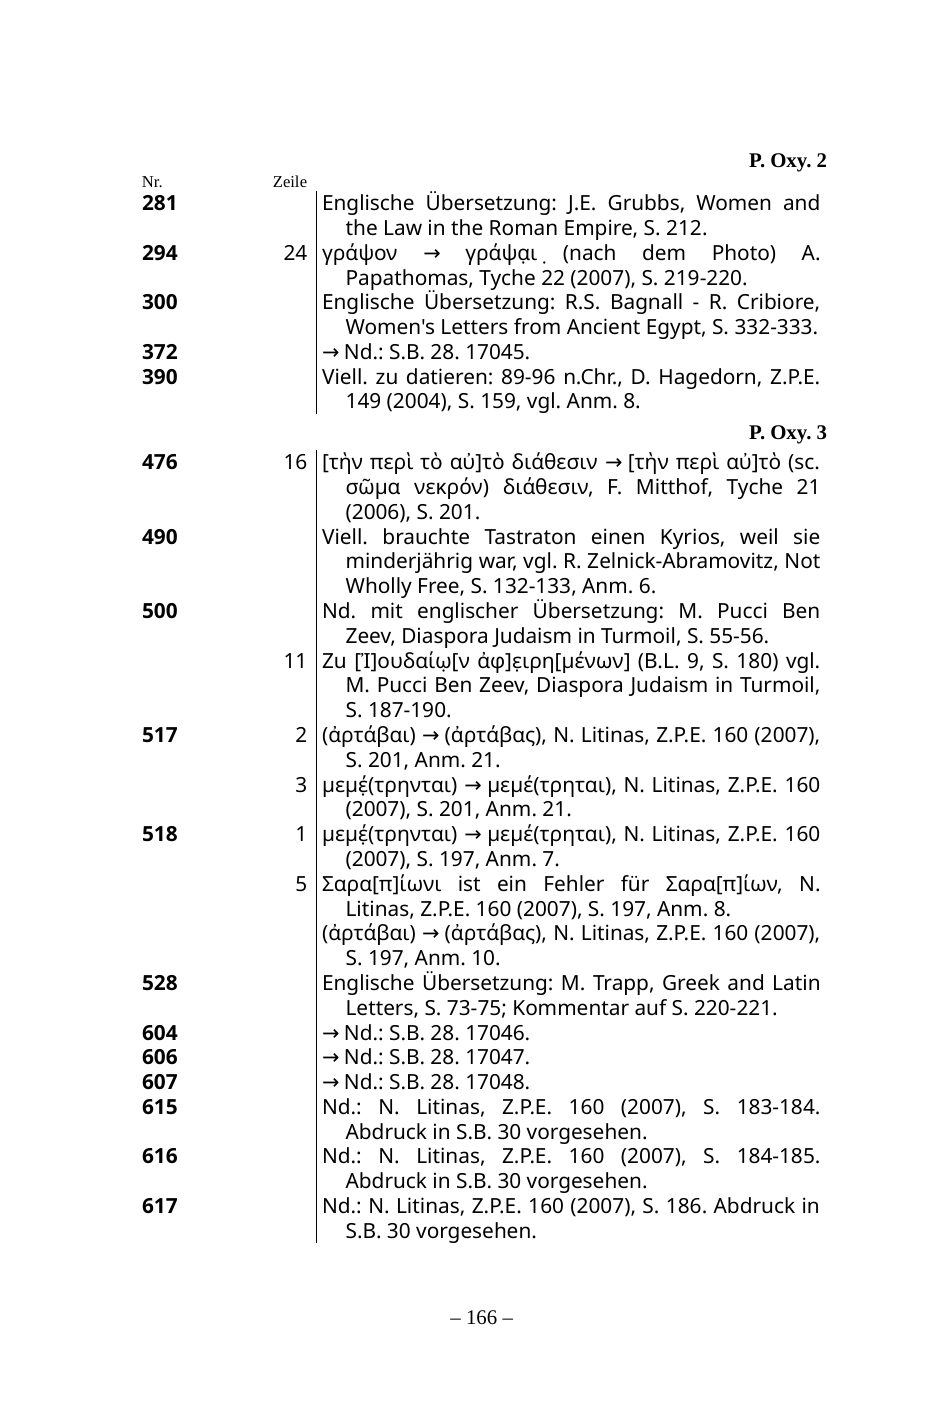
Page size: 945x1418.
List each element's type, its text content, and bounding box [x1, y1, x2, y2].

table_cell 606 [136, 1045, 316, 1070]
table_cell 607 [136, 1070, 316, 1094]
table_cell (ἀρτάβαι) → (ἀρτάβας), N. Litinas, Z.P.E. 160 (2007), S. 201, Anm. 21. [317, 723, 827, 772]
table_cell Nd.: N. Litinas, Z.P.E. 160 (2007), S. 184-185. Abdruck in S.B. 30 vorgesehen. [317, 1144, 827, 1194]
table_cell 617 [136, 1194, 316, 1243]
table_cell 372 [136, 340, 316, 364]
table_cell Σαρα[π]ίωνι ist ein Fehler für Σαρα[π]ίων, N. Litinas, Z.P.E. 160 (2007), S. 197, Anm. 8. [317, 871, 827, 921]
table_cell 281 [136, 191, 316, 240]
table_cell γράψον → γράψα̣ι̣ (nach dem Photo) A. Papathomas, Tyche 22 (2007), S. 219-220. [317, 240, 827, 290]
table_cell Viell. zu datieren: 89-96 n.Chr., D. Hagedorn, Z.P.E. 149 (2004), S. 159, vgl. Anm. 8. [317, 364, 827, 414]
table_cell 517 [136, 723, 224, 772]
table_cell 24 [224, 240, 316, 290]
table_cell 528 [136, 971, 316, 1020]
table_cell Viell. brauchte Tastraton einen Kyrios, weil sie minderjährig war, vgl. R. Zelnick-Abramovitz, Not Wholly Free, S. 132-133, Anm. 6. [317, 524, 827, 599]
table_cell Englische Übersetzung: J.E. Grubbs, Women and the Law in the Roman Empire, S. 212. [317, 191, 827, 240]
table_cell Nd.: N. Litinas, Z.P.E. 160 (2007), S. 186. Abdruck in S.B. 30 vorgesehen. [317, 1194, 827, 1243]
table_cell (ἀρτάβαι) → (ἀρτάβας), N. Litinas, Z.P.E. 160 (2007), S. 197, Anm. 10. [317, 921, 827, 971]
table_cell Englische Übersetzung: M. Trapp, Greek and Latin Letters, S. 73-75; Kommentar auf S. 220-221. [317, 971, 827, 1020]
table_cell [136, 772, 224, 822]
table_cell 5 [224, 871, 316, 921]
table_cell 490 [136, 524, 316, 599]
table_cell Zu [Ἰ]ουδαίω̣[ν ἀφ]ε̣ιρη[μένων] (B.L. 9, S. 180) vgl. M. Pucci Ben Zeev, Diaspora Judaism in Turmoil, S. 187-190. [317, 648, 827, 723]
table_cell 11 [224, 648, 316, 723]
table_cell μεμέ̣(τρηνται) → μεμέ(τρηται), N. Litinas, Z.P.E. 160 (2007), S. 201, Anm. 21. [317, 772, 827, 822]
table_cell → Nd.: S.B. 28. 17046. [317, 1020, 827, 1045]
table_cell [224, 921, 316, 971]
subtitle P. Oxy. 3 [136, 420, 827, 444]
table_cell Englische Übersetzung: R.S. Bagnall - R. Cribiore, Women's Letters from Ancient Egypt, S. 332-333. [317, 290, 827, 339]
table_header 476 [136, 450, 224, 524]
table_cell 518 [136, 822, 224, 871]
table_cell 1 [224, 822, 316, 871]
table_cell Nd.: N. Litinas, Z.P.E. 160 (2007), S. 183-184. Abdruck in S.B. 30 vorgesehen. [317, 1095, 827, 1144]
table_cell 604 [136, 1020, 316, 1045]
table_header [τὴν περὶ τὸ αὐ]τὸ διάθεσιν → [τὴν περὶ αὐ]τὸ (sc. σῶμα νεκρόν) διάθεσιν, F. Mitthof, Tyche 21 (2006), S. 201. [317, 450, 827, 524]
table_cell Nd. mit englischer Übersetzung: M. Pucci Ben Zeev, Diaspora Judaism in Turmoil, S. 55-56. [317, 599, 827, 648]
table_cell 390 [136, 364, 316, 414]
table_cell 294 [136, 240, 224, 290]
table_header 16 [224, 450, 316, 524]
table_cell [136, 648, 224, 723]
table_cell 3 [224, 772, 316, 822]
table_cell → Nd.: S.B. 28. 17045. [317, 340, 827, 364]
table_cell → Nd.: S.B. 28. 17047. [317, 1045, 827, 1070]
table_cell [136, 921, 224, 971]
table_cell 500 [136, 599, 316, 648]
table_cell 616 [136, 1144, 316, 1194]
table_cell [136, 871, 224, 921]
table_cell 615 [136, 1095, 316, 1144]
table_cell μεμέ̣(τρηνται) → μεμέ(τρηται), N. Litinas, Z.P.E. 160 (2007), S. 197, Anm. 7. [317, 822, 827, 871]
table_cell → Nd.: S.B. 28. 17048. [317, 1070, 827, 1094]
table_cell 300 [136, 290, 316, 339]
table_cell 2 [224, 723, 316, 772]
